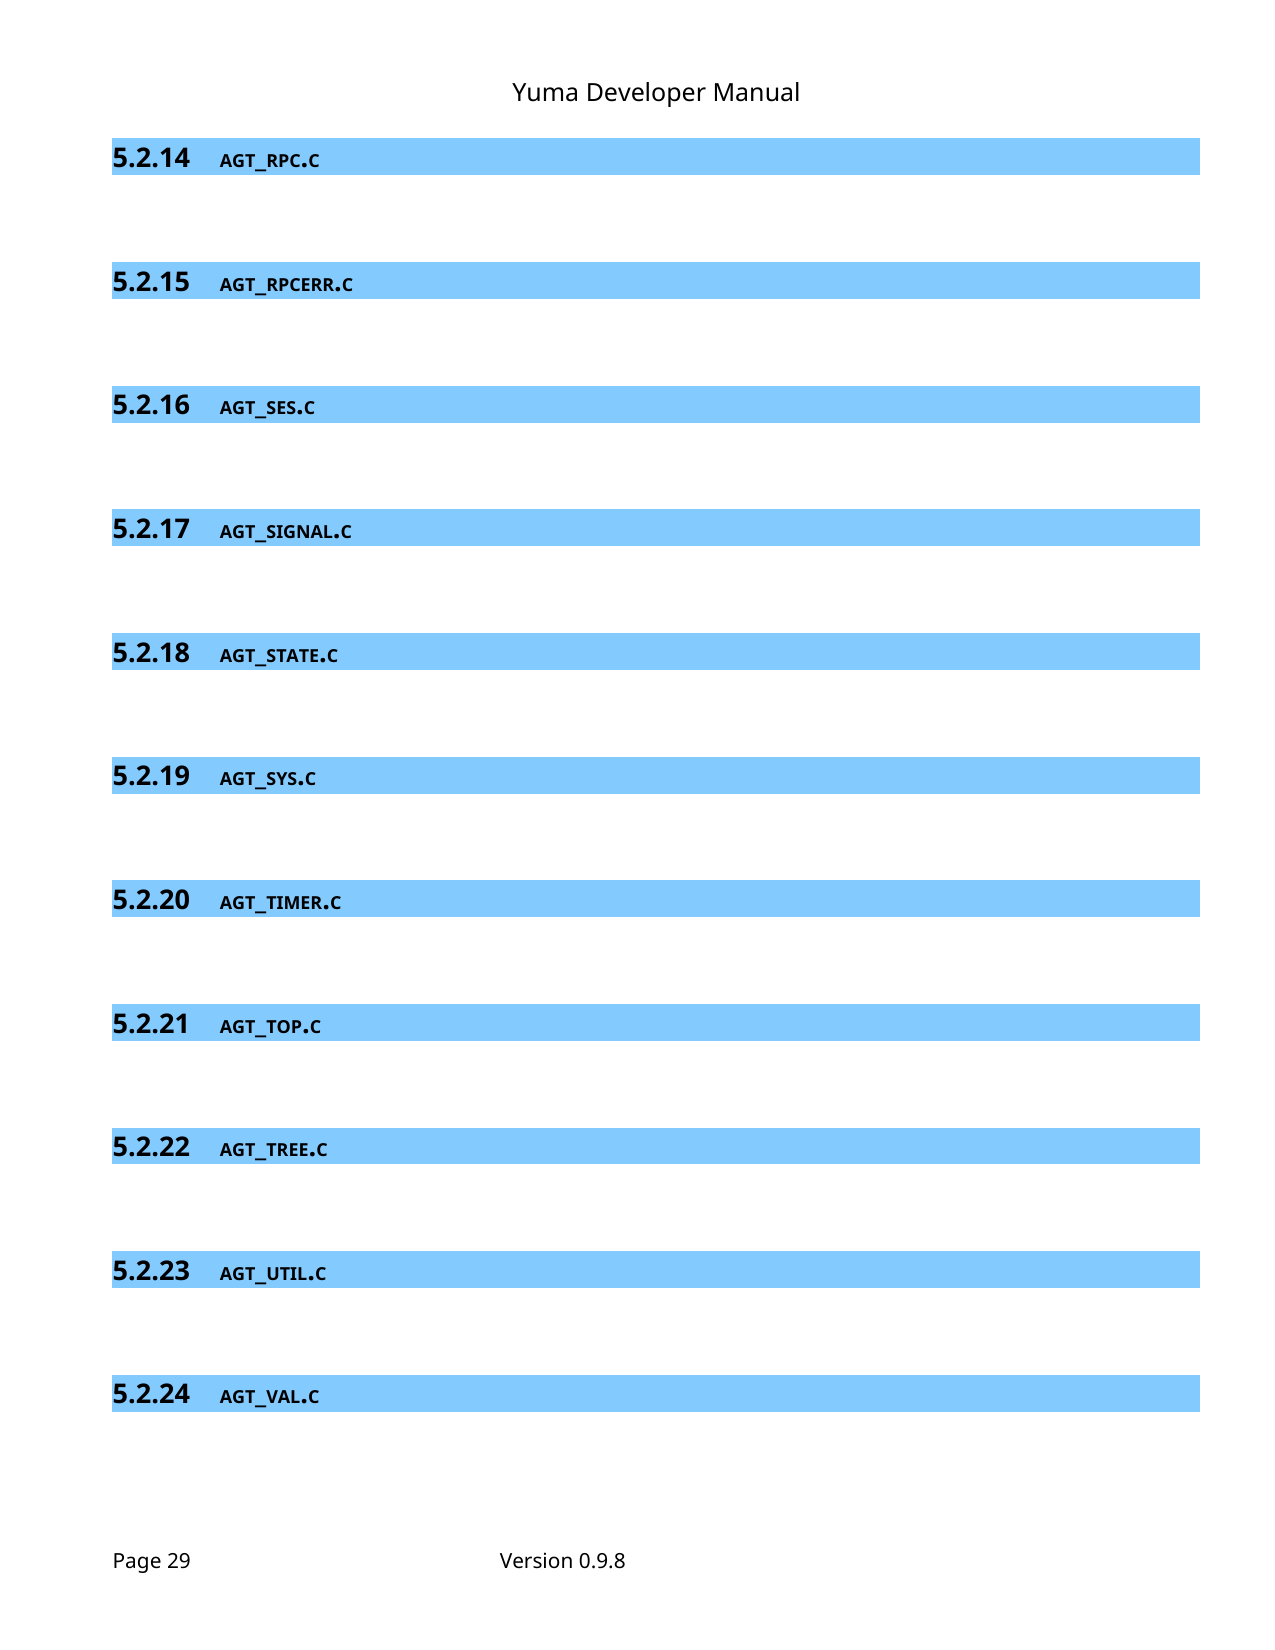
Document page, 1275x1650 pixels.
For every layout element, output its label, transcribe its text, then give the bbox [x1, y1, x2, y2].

subtitle agt_tree.c [112, 1128, 1200, 1164]
subtitle agt_rpc.c [112, 138, 1200, 175]
subtitle agt_signal.c [112, 509, 1200, 546]
subtitle agt_util.c [112, 1251, 1200, 1288]
subtitle agt_state.c [112, 633, 1200, 670]
subtitle agt_rpcerr.c [112, 262, 1200, 299]
subtitle agt_val.c [112, 1375, 1200, 1412]
subtitle agt_top.c [112, 1004, 1200, 1041]
subtitle agt_timer.c [112, 880, 1200, 917]
subtitle agt_sys.c [112, 757, 1200, 794]
subtitle agt_ses.c [112, 386, 1200, 423]
